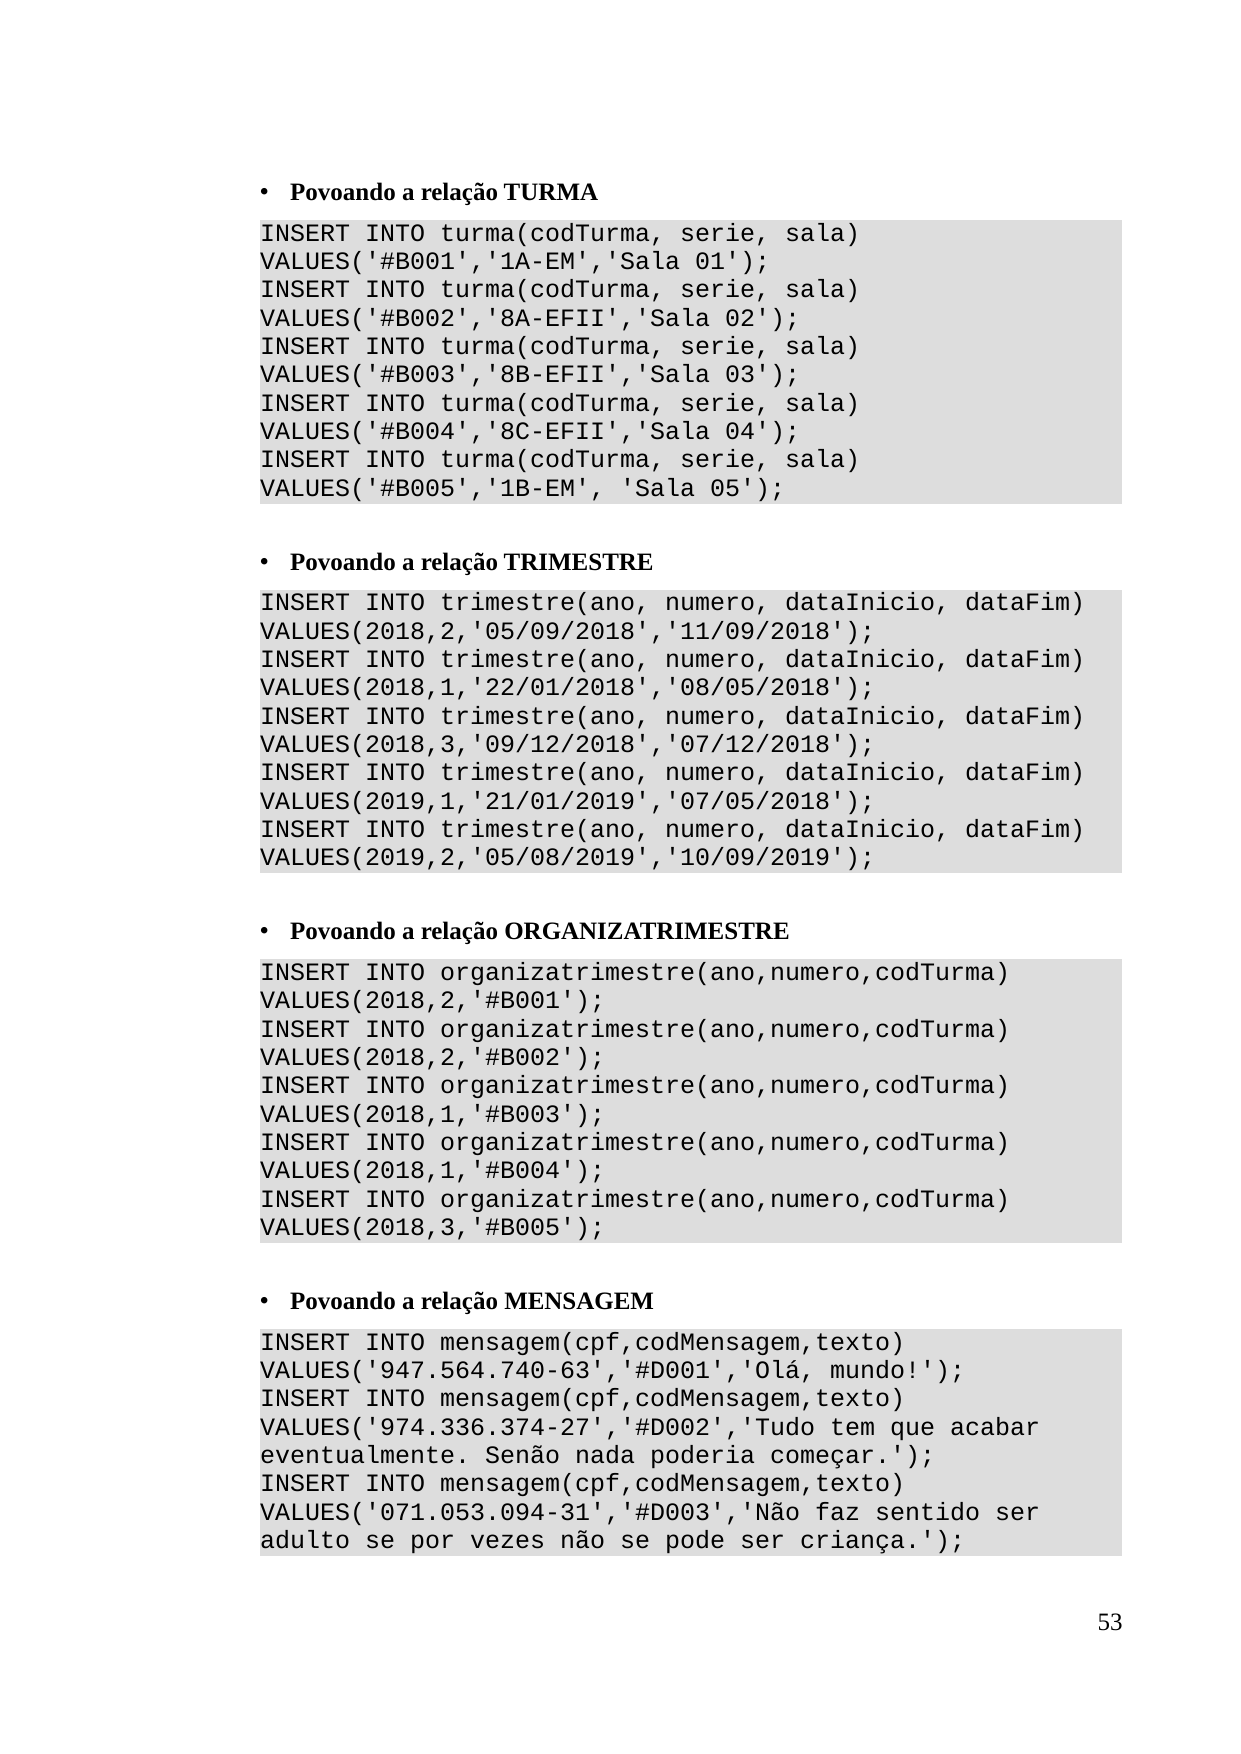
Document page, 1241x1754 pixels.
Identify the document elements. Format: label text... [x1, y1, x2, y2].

text INSERT INTO organizatrimestre(ano,numero,codTurma) [260, 959, 1122, 988]
text VALUES('#B004','8C-EFII','Sala 04'); [260, 419, 1122, 447]
text INSERT INTO trimestre(ano, numero, dataInicio, dataFim) [260, 590, 1122, 618]
text INSERT INTO turma(codTurma, serie, sala) [260, 390, 1122, 419]
text VALUES(2019,2,'05/08/2019','10/09/2019'); [260, 845, 1122, 873]
text INSERT INTO turma(codTurma, serie, sala) [260, 447, 1122, 475]
text VALUES(2018,1,'#B004'); [260, 1158, 1122, 1186]
text VALUES(2018,2,'#B002'); [260, 1044, 1122, 1073]
text INSERT INTO trimestre(ano, numero, dataInicio, dataFim) [260, 703, 1122, 732]
list Povoando a relação TRIMESTRE [260, 547, 1122, 576]
text VALUES(2018,2,'05/09/2018','11/09/2018'); [260, 618, 1122, 647]
list Povoando a relação ORGANIZATRIMESTRE [260, 916, 1122, 945]
text INSERT INTO organizatrimestre(ano,numero,codTurma) [260, 1016, 1122, 1044]
text VALUES(2018,1,'#B003'); [260, 1101, 1122, 1129]
text INSERT INTO organizatrimestre(ano,numero,codTurma) [260, 1129, 1122, 1158]
text INSERT INTO turma(codTurma, serie, sala) [260, 220, 1122, 249]
text VALUES(2018,1,'22/01/2018','08/05/2018'); [260, 675, 1122, 703]
text VALUES('974.336.374-27','#D002','Tudo tem que acabar eventualmente. Senão nada poderia começar.'); [260, 1414, 1122, 1471]
text INSERT INTO mensagem(cpf,codMensagem,texto) [260, 1471, 1122, 1499]
text VALUES('#B001','1A-EM','Sala 01'); [260, 249, 1122, 277]
text INSERT INTO trimestre(ano, numero, dataInicio, dataFim) [260, 817, 1122, 845]
text VALUES('947.564.740-63','#D001','Olá, mundo!'); [260, 1357, 1122, 1386]
text INSERT INTO organizatrimestre(ano,numero,codTurma) [260, 1186, 1122, 1214]
text VALUES(2018,3,'#B005'); [260, 1214, 1122, 1243]
text INSERT INTO trimestre(ano, numero, dataInicio, dataFim) [260, 760, 1122, 788]
text INSERT INTO organizatrimestre(ano,numero,codTurma) [260, 1073, 1122, 1101]
text INSERT INTO trimestre(ano, numero, dataInicio, dataFim) [260, 647, 1122, 675]
text VALUES('#B005','1B-EM', 'Sala 05'); [260, 475, 1122, 504]
text VALUES('#B003','8B-EFII','Sala 03'); [260, 362, 1122, 390]
list Povoando a relação TURMA [260, 177, 1122, 206]
text INSERT INTO mensagem(cpf,codMensagem,texto) [260, 1386, 1122, 1414]
text VALUES(2018,2,'#B001'); [260, 988, 1122, 1016]
text VALUES('071.053.094-31','#D003','Não faz sentido ser adulto se por vezes não se pode ser criança.'); [260, 1499, 1122, 1556]
text VALUES(2018,3,'09/12/2018','07/12/2018'); [260, 732, 1122, 760]
list Povoando a relação MENSAGEM [260, 1286, 1122, 1315]
text INSERT INTO turma(codTurma, serie, sala) [260, 277, 1122, 305]
text INSERT INTO mensagem(cpf,codMensagem,texto) [260, 1329, 1122, 1357]
text INSERT INTO turma(codTurma, serie, sala) [260, 334, 1122, 362]
text VALUES(2019,1,'21/01/2019','07/05/2018'); [260, 788, 1122, 817]
text VALUES('#B002','8A-EFII','Sala 02'); [260, 305, 1122, 334]
